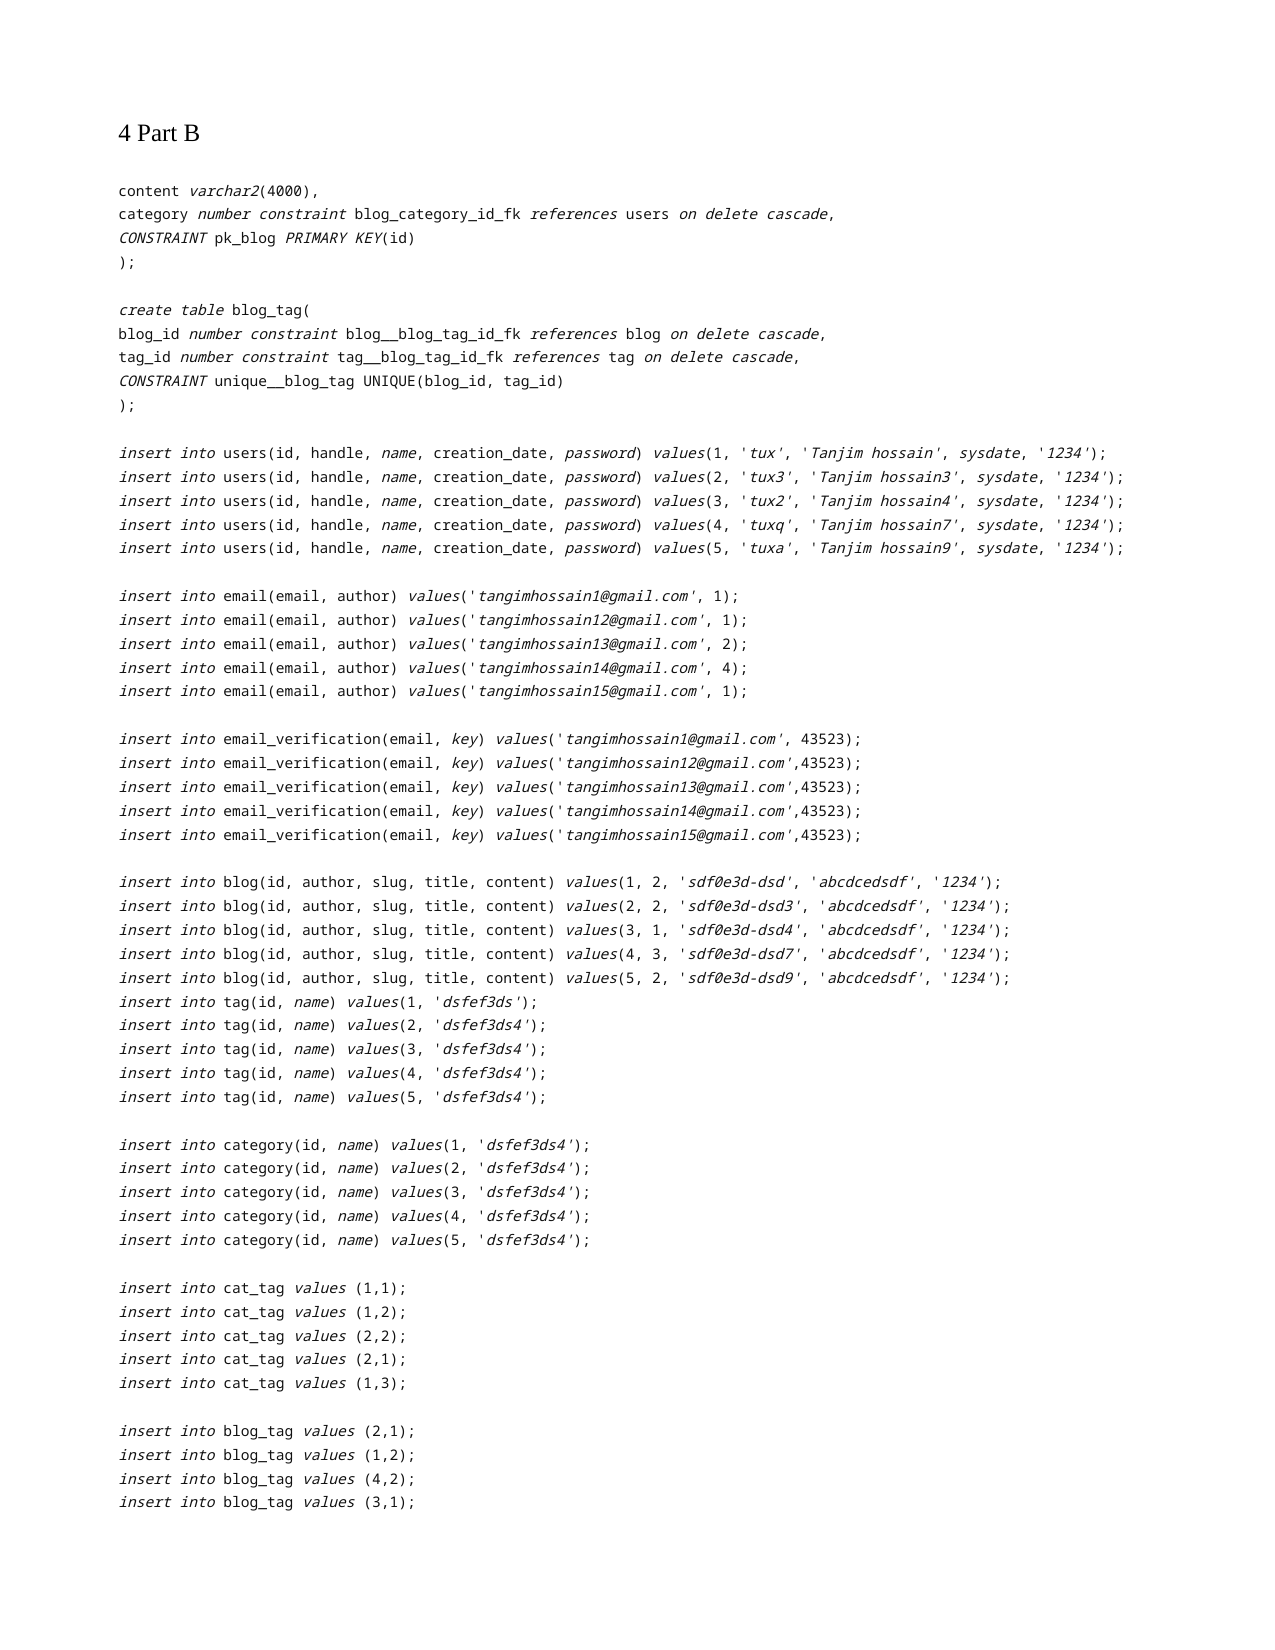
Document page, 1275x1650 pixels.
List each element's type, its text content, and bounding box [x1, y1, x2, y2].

text insert into tag(id, name) values(5, 'dsfef3ds4'); [118, 1083, 1157, 1107]
text insert into blog(id, author, slug, title, content) values(5, 2, 'sdf0e3d-dsd9', 'abcdcedsdf', '1234'); [118, 964, 1157, 988]
text CONSTRAINT unique__blog_tag UNIQUE(blog_id, tag_id) [118, 368, 1157, 392]
text insert into cat_tag values (1,1); [118, 1274, 1157, 1298]
text insert into blog_tag values (1,2); [118, 1441, 1157, 1465]
text insert into users(id, handle, name, creation_date, password) values(5, 'tuxa', 'Tanjim hossain9', sysdate, '1234'); [118, 535, 1157, 558]
text category number constraint blog_category_id_fk references users on delete cascade, [118, 201, 1157, 224]
text insert into category(id, name) values(3, 'dsfef3ds4'); [118, 1179, 1157, 1203]
text ); [118, 248, 1157, 272]
text insert into category(id, name) values(1, 'dsfef3ds4'); [118, 1131, 1157, 1155]
text insert into users(id, handle, name, creation_date, password) values(1, 'tux', 'Tanjim hossain', sysdate, '1234'); [118, 439, 1157, 463]
text insert into tag(id, name) values(3, 'dsfef3ds4'); [118, 1036, 1157, 1059]
text content varchar2(4000), [118, 177, 1157, 201]
text insert into email(email, author) values('tangimhossain14@gmail.com', 4); [118, 654, 1157, 678]
text insert into cat_tag values (1,3); [118, 1369, 1157, 1393]
text insert into blog(id, author, slug, title, content) values(3, 1, 'sdf0e3d-dsd4', 'abcdcedsdf', '1234'); [118, 916, 1157, 940]
text insert into users(id, handle, name, creation_date, password) values(3, 'tux2', 'Tanjim hossain4', sysdate, '1234'); [118, 487, 1157, 511]
text insert into email_verification(email, key) values('tangimhossain13@gmail.com',43523); [118, 773, 1157, 797]
text insert into blog_tag values (4,2); [118, 1465, 1157, 1489]
text insert into users(id, handle, name, creation_date, password) values(4, 'tuxq', 'Tanjim hossain7', sysdate, '1234'); [118, 511, 1157, 535]
text ); [118, 392, 1157, 415]
text CONSTRAINT pk_blog PRIMARY KEY(id) [118, 224, 1157, 248]
text insert into tag(id, name) values(4, 'dsfef3ds4'); [118, 1059, 1157, 1083]
text insert into email_verification(email, key) values('tangimhossain1@gmail.com', 43523); [118, 726, 1157, 749]
text insert into blog_tag values (3,1); [118, 1489, 1157, 1513]
text insert into email(email, author) values('tangimhossain12@gmail.com', 1); [118, 606, 1157, 630]
text insert into cat_tag values (2,1); [118, 1346, 1157, 1369]
text insert into email_verification(email, key) values('tangimhossain14@gmail.com',43523); [118, 797, 1157, 821]
text insert into email_verification(email, key) values('tangimhossain15@gmail.com',43523); [118, 821, 1157, 845]
text insert into tag(id, name) values(1, 'dsfef3ds'); [118, 988, 1157, 1012]
text insert into tag(id, name) values(2, 'dsfef3ds4'); [118, 1012, 1157, 1036]
text insert into blog(id, author, slug, title, content) values(4, 3, 'sdf0e3d-dsd7', 'abcdcedsdf', '1234'); [118, 940, 1157, 964]
text insert into email(email, author) values('tangimhossain15@gmail.com', 1); [118, 678, 1157, 702]
text insert into blog(id, author, slug, title, content) values(1, 2, 'sdf0e3d-dsd', 'abcdcedsdf', '1234'); [118, 869, 1157, 892]
text insert into cat_tag values (2,2); [118, 1322, 1157, 1346]
text insert into email(email, author) values('tangimhossain1@gmail.com', 1); [118, 582, 1157, 606]
text insert into email(email, author) values('tangimhossain13@gmail.com', 2); [118, 630, 1157, 654]
text blog_id number constraint blog__blog_tag_id_fk references blog on delete cascade, [118, 320, 1157, 344]
text insert into blog(id, author, slug, title, content) values(2, 2, 'sdf0e3d-dsd3', 'abcdcedsdf', '1234'); [118, 892, 1157, 916]
text insert into category(id, name) values(4, 'dsfef3ds4'); [118, 1203, 1157, 1226]
text insert into category(id, name) values(5, 'dsfef3ds4'); [118, 1226, 1157, 1250]
text tag_id number constraint tag__blog_tag_id_fk references tag on delete cascade, [118, 344, 1157, 368]
text insert into blog_tag values (2,1); [118, 1417, 1157, 1441]
text insert into cat_tag values (1,2); [118, 1298, 1157, 1322]
text create table blog_tag( [118, 296, 1157, 320]
text insert into users(id, handle, name, creation_date, password) values(2, 'tux3', 'Tanjim hossain3', sysdate, '1234'); [118, 463, 1157, 487]
text insert into email_verification(email, key) values('tangimhossain12@gmail.com',43523); [118, 749, 1157, 773]
text insert into category(id, name) values(2, 'dsfef3ds4'); [118, 1155, 1157, 1179]
